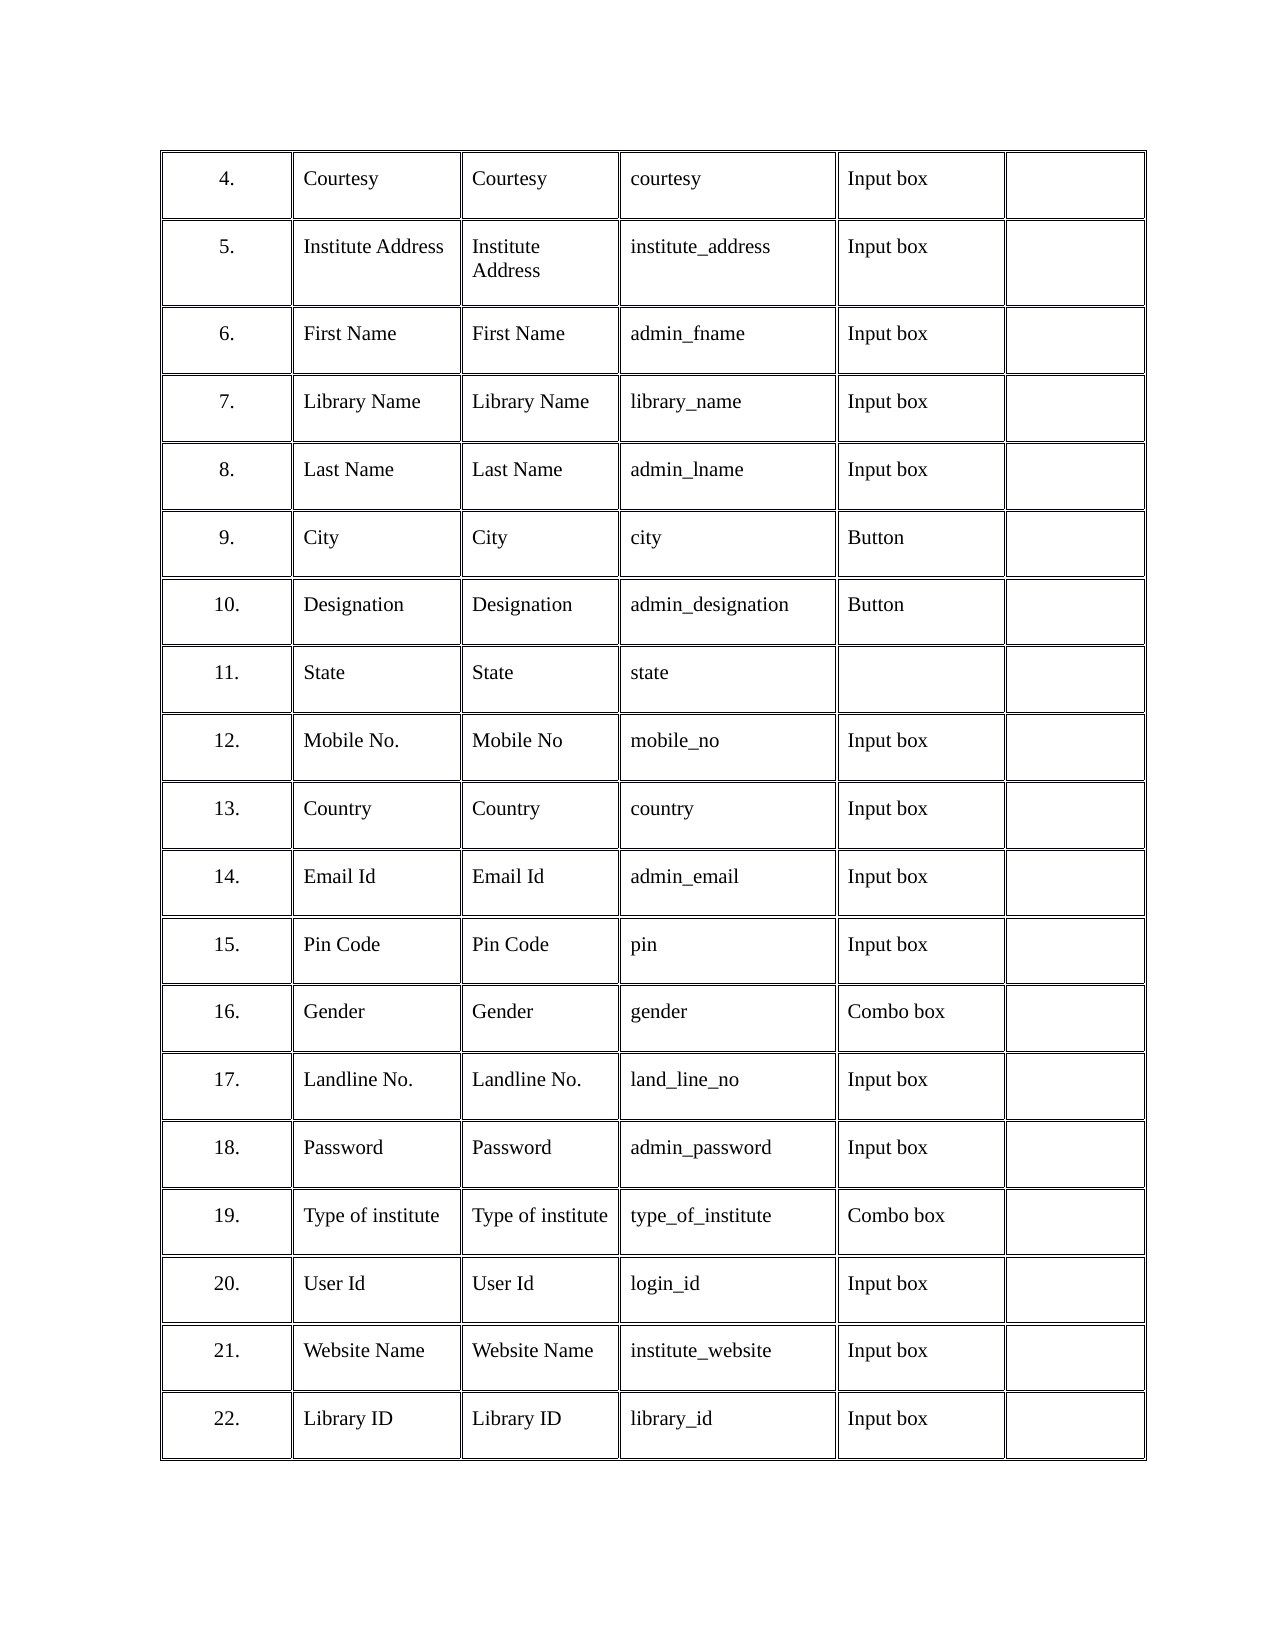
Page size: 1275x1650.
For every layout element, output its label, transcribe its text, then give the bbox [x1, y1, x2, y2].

table_cell 4. [163, 153, 291, 218]
table_cell pin [621, 919, 835, 983]
table_cell First Name [463, 308, 618, 373]
table_cell Button [839, 512, 1004, 576]
table_cell Combo box [839, 1190, 1004, 1254]
table_cell [1007, 647, 1144, 712]
table_cell Website Name [463, 1326, 618, 1390]
table_cell [1007, 986, 1144, 1051]
table_cell Input box [839, 1054, 1004, 1119]
table_cell Gender [294, 986, 460, 1051]
table_cell 21. [163, 1326, 291, 1390]
table_cell [1007, 308, 1144, 373]
table_cell [1007, 1326, 1144, 1390]
table_cell State [463, 647, 618, 712]
table_cell Input box [839, 1393, 1004, 1458]
table_cell library_id [621, 1393, 835, 1458]
table_cell Mobile No. [294, 715, 460, 780]
table_cell Library Name [294, 376, 460, 441]
table_cell 16. [163, 986, 291, 1051]
table_cell Landline No. [463, 1054, 618, 1119]
table_cell Mobile No [463, 715, 618, 780]
table_cell Type of institute [463, 1190, 618, 1254]
table_cell institute_address [621, 221, 835, 305]
table_cell Library ID [294, 1393, 460, 1458]
table_cell Library ID [463, 1393, 618, 1458]
table_cell [1007, 221, 1144, 305]
table_cell Input box [839, 851, 1004, 915]
table_cell 18. [163, 1122, 291, 1187]
table_cell 17. [163, 1054, 291, 1119]
table_cell 22. [163, 1393, 291, 1458]
table_cell Input box [839, 1258, 1004, 1322]
table_cell 12. [163, 715, 291, 780]
table_cell state [621, 647, 835, 712]
table_cell admin_lname [621, 444, 835, 508]
table_cell User Id [294, 1258, 460, 1322]
table_cell Input box [839, 919, 1004, 983]
table_cell [1007, 783, 1144, 847]
table_cell Last Name [463, 444, 618, 508]
table_cell 14. [163, 851, 291, 915]
table_cell 15. [163, 919, 291, 983]
table_cell Input box [839, 221, 1004, 305]
table_cell Gender [463, 986, 618, 1051]
table_cell [1007, 153, 1144, 218]
table_cell First Name [294, 308, 460, 373]
table_cell Designation [294, 580, 460, 644]
table_cell country [621, 783, 835, 847]
table_cell Landline No. [294, 1054, 460, 1119]
table_cell Input box [839, 444, 1004, 508]
table_cell 11. [163, 647, 291, 712]
table_cell 5. [163, 221, 291, 305]
table_cell [1007, 919, 1144, 983]
table_cell 20. [163, 1258, 291, 1322]
table_cell [1007, 1122, 1144, 1187]
table_cell Country [463, 783, 618, 847]
table_cell City [294, 512, 460, 576]
table_cell courtesy [621, 153, 835, 218]
table_cell Type of institute [294, 1190, 460, 1254]
table_cell Input box [839, 308, 1004, 373]
table_cell Button [839, 580, 1004, 644]
table_cell Pin Code [294, 919, 460, 983]
table_cell Password [294, 1122, 460, 1187]
table_cell Pin Code [463, 919, 618, 983]
table_cell [1007, 1190, 1144, 1254]
table_cell 13. [163, 783, 291, 847]
table_cell Library Name [463, 376, 618, 441]
table_cell Email Id [294, 851, 460, 915]
table_cell [1007, 512, 1144, 576]
table_cell [1007, 715, 1144, 780]
table_cell institute_website [621, 1326, 835, 1390]
table_cell [1007, 444, 1144, 508]
table_cell login_id [621, 1258, 835, 1322]
table_cell Input box [839, 783, 1004, 847]
table_cell admin_email [621, 851, 835, 915]
table_cell Last Name [294, 444, 460, 508]
table_cell Input box [839, 376, 1004, 441]
table_cell 6. [163, 308, 291, 373]
table_cell Combo box [839, 986, 1004, 1051]
table_cell Institute Address [463, 221, 618, 305]
table_cell Input box [839, 1326, 1004, 1390]
table_cell [1007, 1054, 1144, 1119]
table_cell admin_designation [621, 580, 835, 644]
table_cell Designation [463, 580, 618, 644]
table_cell [1007, 580, 1144, 644]
table_cell 7. [163, 376, 291, 441]
table_cell admin_fname [621, 308, 835, 373]
table_cell City [463, 512, 618, 576]
table_cell Input box [839, 715, 1004, 780]
table_cell [1007, 851, 1144, 915]
table_cell land_line_no [621, 1054, 835, 1119]
table_cell type_of_institute [621, 1190, 835, 1254]
table_cell gender [621, 986, 835, 1051]
table_cell 8. [163, 444, 291, 508]
table_cell Password [463, 1122, 618, 1187]
table_cell Email Id [463, 851, 618, 915]
table_cell Country [294, 783, 460, 847]
table_cell Input box [839, 1122, 1004, 1187]
table_cell 9. [163, 512, 291, 576]
table_cell 10. [163, 580, 291, 644]
table_cell mobile_no [621, 715, 835, 780]
table_cell Institute Address [294, 221, 460, 305]
table_cell library_name [621, 376, 835, 441]
table_cell [1007, 1393, 1144, 1458]
table_cell Courtesy [294, 153, 460, 218]
table_cell [1007, 376, 1144, 441]
table_cell User Id [463, 1258, 618, 1322]
table_cell admin_password [621, 1122, 835, 1187]
table_cell State [294, 647, 460, 712]
table_cell Website Name [294, 1326, 460, 1390]
table_cell 19. [163, 1190, 291, 1254]
table_cell city [621, 512, 835, 576]
table_cell [839, 647, 1004, 712]
table_cell Courtesy [463, 153, 618, 218]
table_cell Input box [839, 153, 1004, 218]
table_cell [1007, 1258, 1144, 1322]
